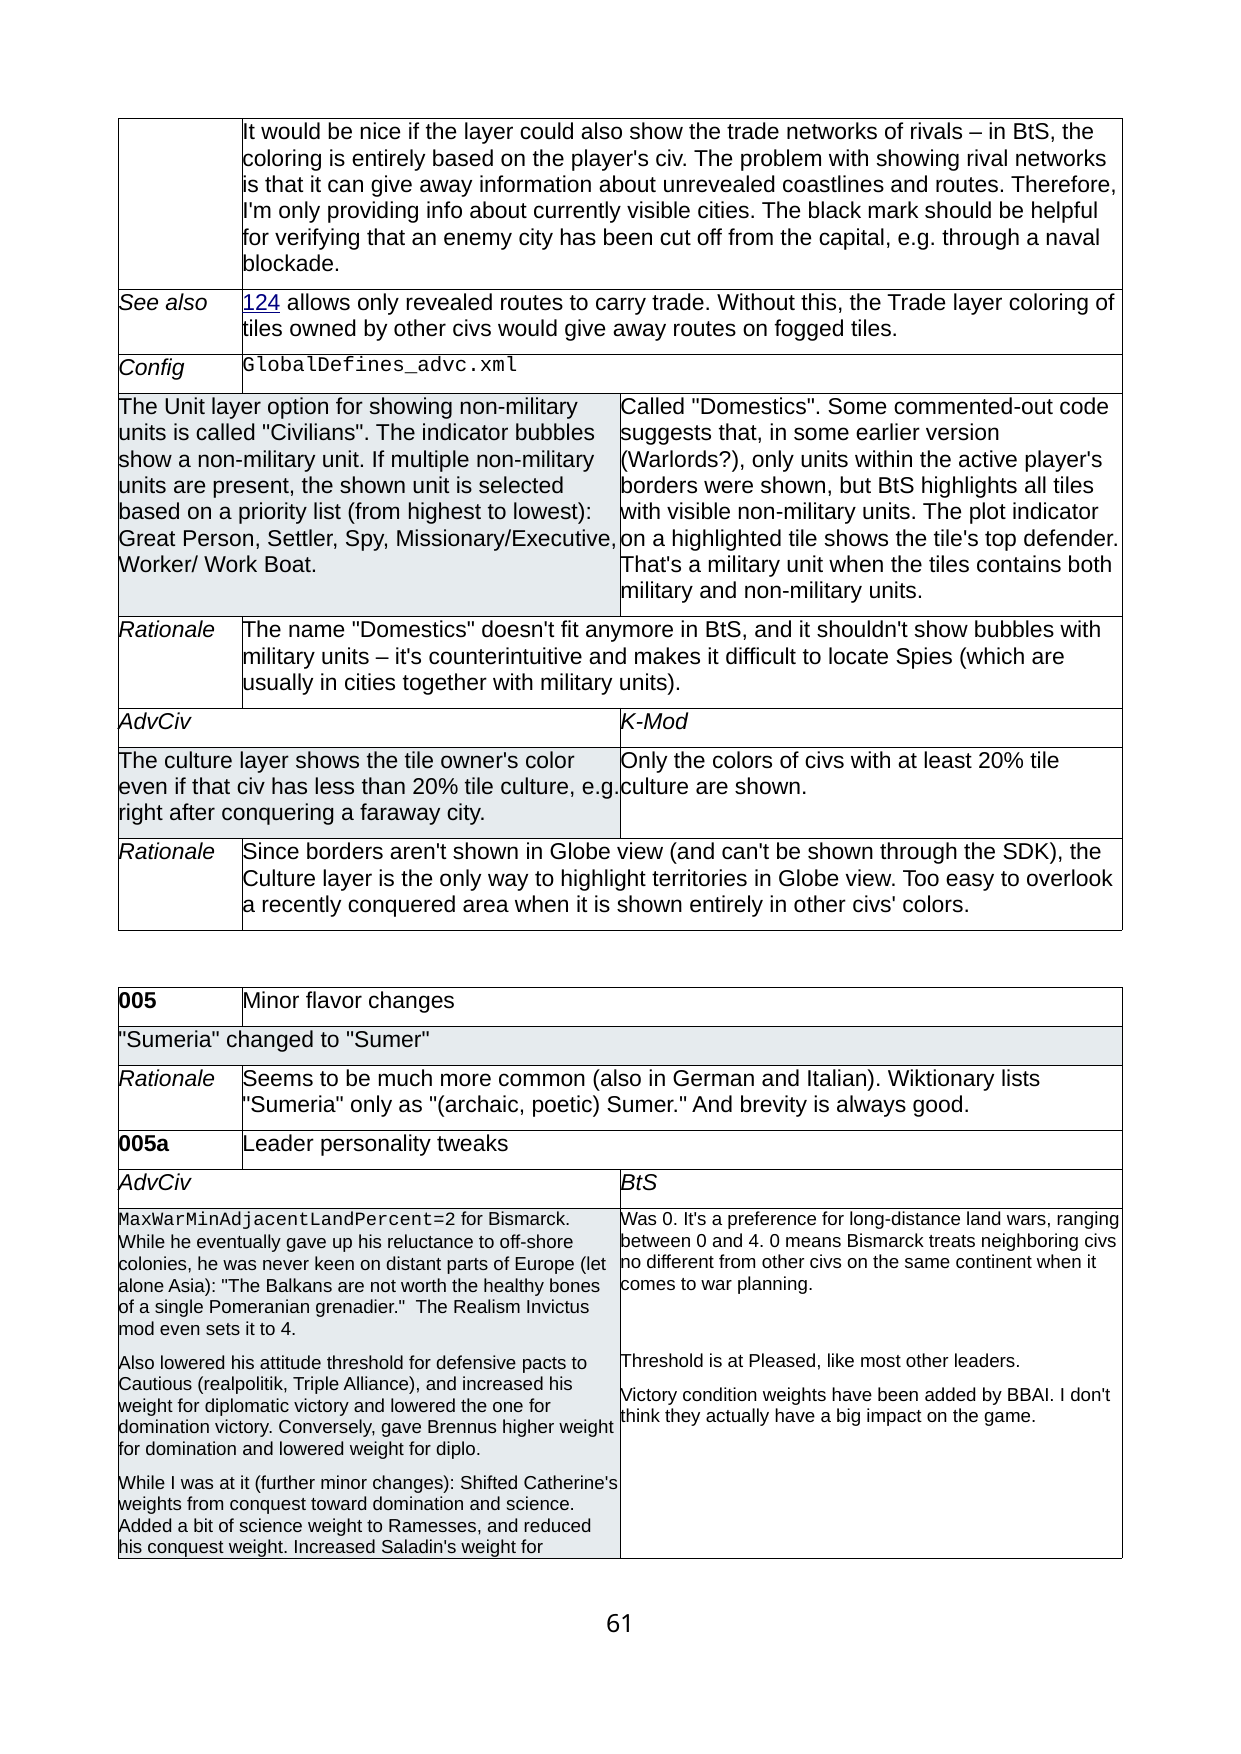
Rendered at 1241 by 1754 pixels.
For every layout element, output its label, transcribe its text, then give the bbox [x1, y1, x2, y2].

table_cell BtS [621, 1170, 1122, 1208]
table_cell Config [119, 355, 242, 393]
table_cell Seems to be much more common (also in German and Italian). Wiktionary lists "Sumeria" only as "(archaic, poetic) Sumer." And brevity is always good. [243, 1066, 1122, 1130]
table_cell Only the colors of civs with at least 20% tile culture are shown. [621, 748, 1122, 838]
table_header 005 [119, 988, 242, 1026]
table_cell K-Mod [621, 709, 1122, 747]
table_cell Since borders aren't shown in Globe view (and can't be shown through the SDK), the Culture layer is the only way to highlight territories in Globe view. Too easy to overlook a recently conquered area when it is shown entirely in other civs' colors. [243, 839, 1122, 930]
table_cell See also [119, 290, 242, 354]
table_cell 124 allows only revealed routes to carry trade. Without this, the Trade layer coloring of tiles owned by other civs would give away routes on fogged tiles. [243, 290, 1122, 354]
table_cell Leader personality tweaks [243, 1131, 1122, 1169]
table_cell 005a [119, 1131, 242, 1169]
table_cell MaxWarMinAdjacentLandPercent=2 for Bismarck. While he eventually gave up his reluctance to off-shore colonies, he was never keen on distant parts of Europe (let alone Asia): "The Balkans are not worth the healthy bones of a single Pomeranian grenadier." The Realism Invictus mod even sets it to 4. Also lowered his attitude threshold for defensive pacts to Cautious (realpolitik, Triple Alliance), and increased his weight for diplomatic victory and lowered the one for domination victory. Conversely, gave Brennus higher weight for domination and lowered weight for diplo. While I was at it (further minor changes): Shifted Catherine's weights from conquest toward domination and science. Added a bit of science weight to Ramesses, and reduced his conquest weight. Increased Saladin's weight for [119, 1209, 620, 1558]
table_header Minor flavor changes [243, 988, 1122, 1026]
table_cell It would be nice if the layer could also show the trade networks of rivals – in BtS, the coloring is entirely based on the player's civ. The problem with showing rival networks is that it can give away information about unrevealed coastlines and routes. Therefore, I'm only providing info about currently visible cities. The black mark should be helpful for verifying that an enemy city has been cut off from the capital, e.g. through a naval blockade. [243, 119, 1122, 289]
table_cell Called "Domestics". Some commented-out code suggests that, in some earlier version (Warlords?), only units within the active player's borders were shown, but BtS highlights all tiles with visible non-military units. The plot indicator on a highlighted tile shows the tile's top defender. That's a military unit when the tiles contains both military and non-military units. [621, 394, 1122, 616]
table_cell Was 0. It's a preference for long-distance land wars, ranging between 0 and 4. 0 means Bismarck treats neighboring civs no different from other civs on the same continent when it comes to war planning. Threshold is at Pleased, like most other leaders. Victory condition weights have been added by BBAI. I don't think they actually have a big impact on the game. [621, 1209, 1122, 1558]
table_cell AdvCiv [119, 709, 620, 747]
table_cell "Sumeria" changed to "Sumer" [119, 1027, 1122, 1065]
table_cell Rationale [119, 1066, 242, 1130]
table_cell Rationale [119, 617, 242, 708]
table_cell The culture layer shows the tile owner's color even if that civ has less than 20% tile culture, e.g. right after conquering a faraway city. [119, 748, 620, 838]
table_cell [119, 119, 242, 289]
table_cell The name "Domestics" doesn't fit anymore in BtS, and it shouldn't show bubbles with military units – it's counterintuitive and makes it difficult to locate Spies (which are usually in cities together with military units). [243, 617, 1122, 708]
table_cell GlobalDefines_advc.xml [243, 355, 1122, 393]
table_cell The Unit layer option for showing non-military units is called "Civilians". The indicator bubbles show a non-military unit. If multiple non-military units are present, the shown unit is selected based on a priority list (from highest to lowest): Great Person, Settler, Spy, Missionary/Executive, Worker/ Work Boat. [119, 394, 620, 616]
table_cell AdvCiv [119, 1170, 620, 1208]
table_cell Rationale [119, 839, 242, 930]
